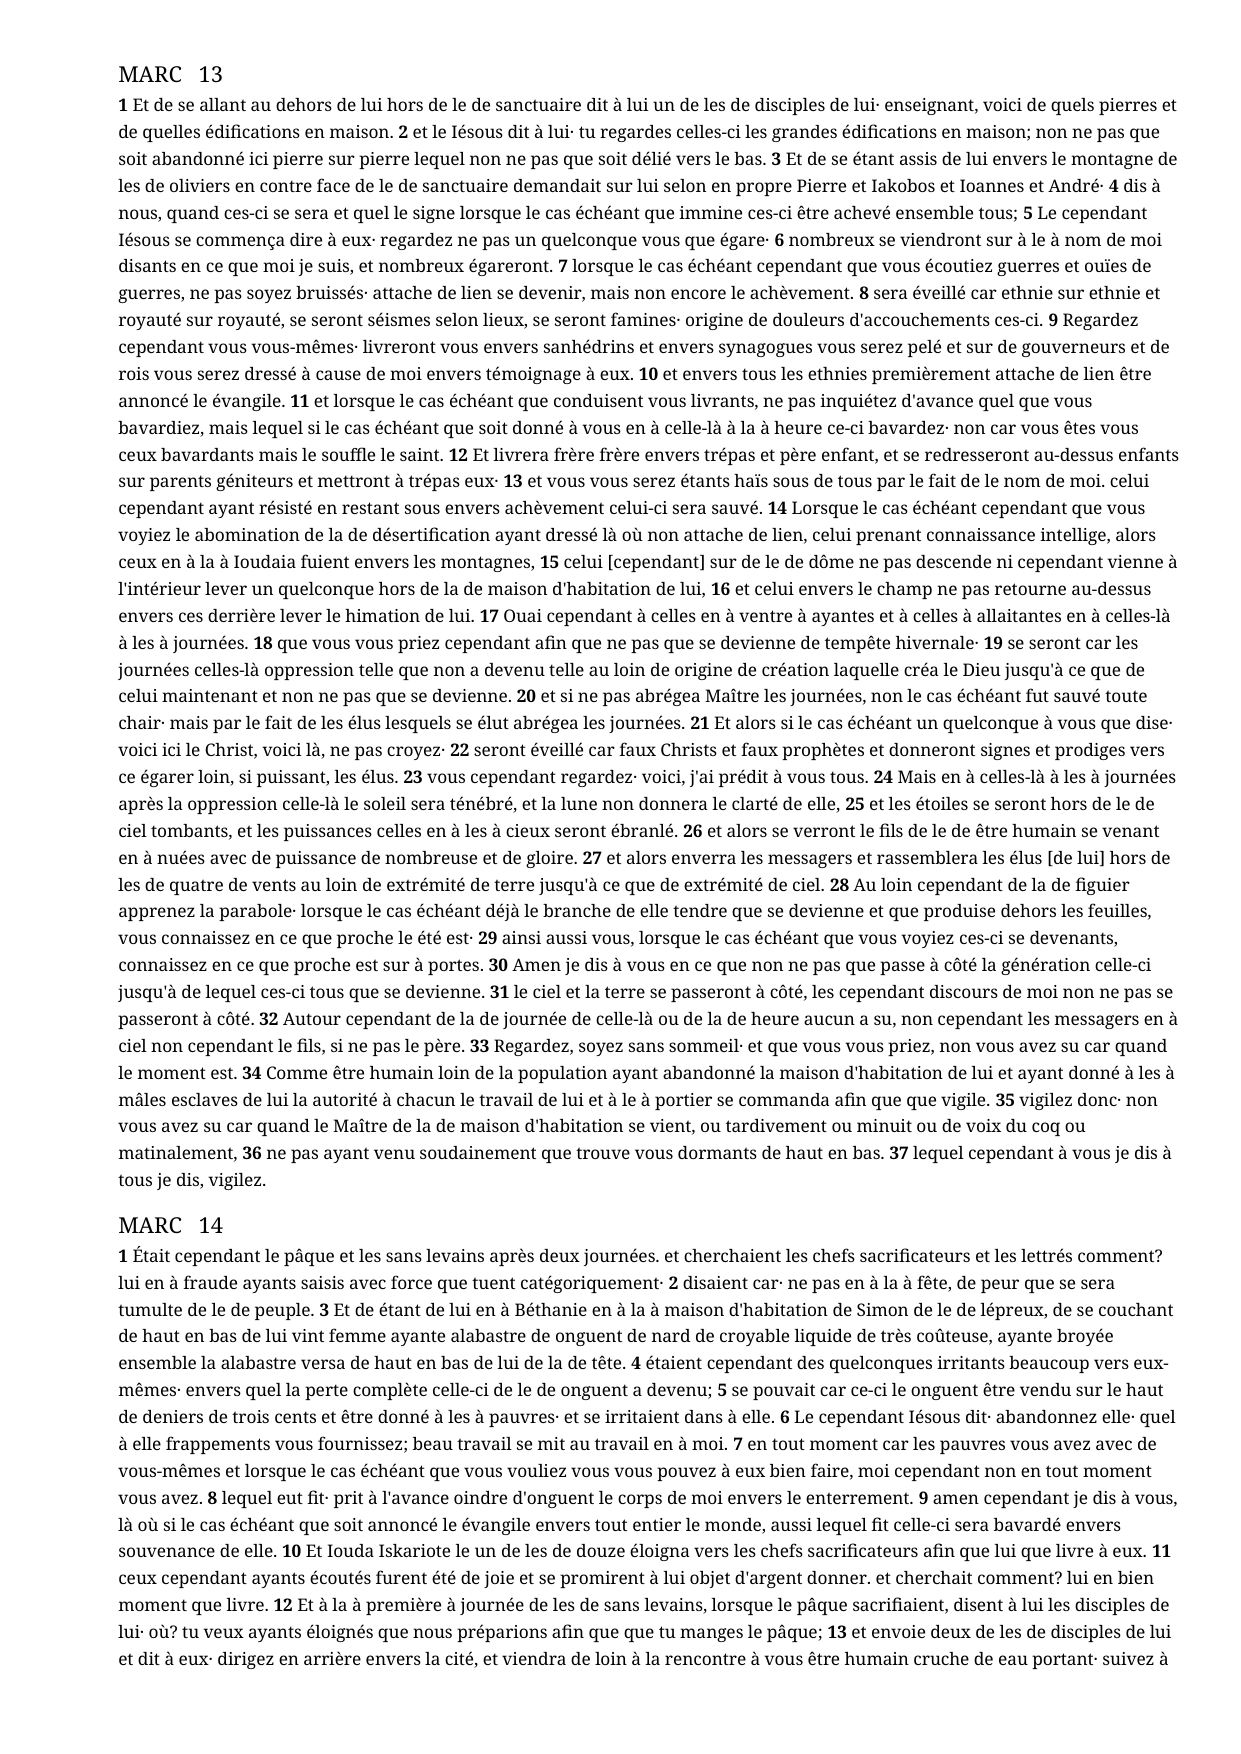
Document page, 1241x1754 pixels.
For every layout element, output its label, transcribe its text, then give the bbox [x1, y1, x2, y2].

text MARC 14 [118, 1210, 1181, 1239]
text MARC 13 [118, 59, 1181, 89]
text 1 Était cependant le pâque et les sans levains après deux journées. et cherchaient les chefs sacrificateurs et les lettrés comment? lui en à fraude ayants saisis avec force que tuent catégoriquement· 2 disaient car· ne pas en à la à fête, de peur que se sera tumulte de le de peuple. 3 Et de étant de lui en à Béthanie en à la à maison d'habitation de Simon de le de lépreux, de se couchant de haut en bas de lui vint femme ayante alabastre de onguent de nard de croyable liquide de très coûteuse, ayante broyée ensemble la alabastre versa de haut en bas de lui de la de tête. 4 étaient cependant des quelconques irritants beaucoup vers eux-mêmes· envers quel la perte complète celle-ci de le de onguent a devenu; 5 se pouvait car ce-ci le onguent être vendu sur le haut de deniers de trois cents et être donné à les à pauvres· et se irritaient dans à elle. 6 Le cependant Iésous dit· abandonnez elle· quel à elle frappements vous fournissez; beau travail se mit au travail en à moi. 7 en tout moment car les pauvres vous avez avec de vous-mêmes et lorsque le cas échéant que vous vouliez vous vous pouvez à eux bien faire, moi cependant non en tout moment vous avez. 8 lequel eut fit· prit à l'avance oindre d'onguent le corps de moi envers le enterrement. 9 amen cependant je dis à vous, là où si le cas échéant que soit annoncé le évangile envers tout entier le monde, aussi lequel fit celle-ci sera bavardé envers souvenance de elle. 10 Et Iouda Iskariote le un de les de douze éloigna vers les chefs sacrificateurs afin que lui que livre à eux. 11 ceux cependant ayants écoutés furent été de joie et se promirent à lui objet d'argent donner. et cherchait comment? lui en bien moment que livre. 12 Et à la à première à journée de les de sans levains, lorsque le pâque sacrifiaient, disent à lui les disciples de lui· où? tu veux ayants éloignés que nous préparions afin que que tu manges le pâque; 13 et envoie deux de les de disciples de lui et dit à eux· dirigez en arrière envers la cité, et viendra de loin à la rencontre à vous être humain cruche de eau portant· suivez à [118, 1244, 1181, 1670]
text 1 Et de se allant au dehors de lui hors de le de sanctuaire dit à lui un de les de disciples de lui· enseignant, voici de quels pierres et de quelles édifications en maison. 2 et le Iésous dit à lui· tu regardes celles-ci les grandes édifications en maison; non ne pas que soit abandonné ici pierre sur pierre lequel non ne pas que soit délié vers le bas. 3 Et de se étant assis de lui envers le montagne de les de oliviers en contre face de le de sanctuaire demandait sur lui selon en propre Pierre et Iakobos et Ioannes et André· 4 dis à nous, quand ces-ci se sera et quel le signe lorsque le cas échéant que immine ces-ci être achevé ensemble tous; 5 Le cependant Iésous se commença dire à eux· regardez ne pas un quelconque vous que égare· 6 nombreux se viendront sur à le à nom de moi disants en ce que moi je suis, et nombreux égareront. 7 lorsque le cas échéant cependant que vous écoutiez guerres et ouïes de guerres, ne pas soyez bruissés· attache de lien se devenir, mais non encore le achèvement. 8 sera éveillé car ethnie sur ethnie et royauté sur royauté, se seront séismes selon lieux, se seront famines· origine de douleurs d'accouchements ces-ci. 9 Regardez cependant vous vous-mêmes· livreront vous envers sanhédrins et envers synagogues vous serez pelé et sur de gouverneurs et de rois vous serez dressé à cause de moi envers témoignage à eux. 10 et envers tous les ethnies premièrement attache de lien être annoncé le évangile. 11 et lorsque le cas échéant que conduisent vous livrants, ne pas inquiétez d'avance quel que vous bavardiez, mais lequel si le cas échéant que soit donné à vous en à celle-là à la à heure ce-ci bavardez· non car vous êtes vous ceux bavardants mais le souffle le saint. 12 Et livrera frère frère envers trépas et père enfant, et se redresseront au-dessus enfants sur parents géniteurs et mettront à trépas eux· 13 et vous vous serez étants haïs sous de tous par le fait de le nom de moi. celui cependant ayant résisté en restant sous envers achèvement celui-ci sera sauvé. 14 Lorsque le cas échéant cependant que vous voyiez le abomination de la de désertification ayant dressé là où non attache de lien, celui prenant connaissance intellige, alors ceux en à la à Ioudaia fuient envers les montagnes, 15 celui [cependant] sur de le de dôme ne pas descende ni cependant vienne à l'intérieur lever un quelconque hors de la de maison d'habitation de lui, 16 et celui envers le champ ne pas retourne au-dessus envers ces derrière lever le himation de lui. 17 Ouai cependant à celles en à ventre à ayantes et à celles à allaitantes en à celles-là à les à journées. 18 que vous vous priez cependant afin que ne pas que se devienne de tempête hivernale· 19 se seront car les journées celles-là oppression telle que non a devenu telle au loin de origine de création laquelle créa le Dieu jusqu'à ce que de celui maintenant et non ne pas que se devienne. 20 et si ne pas abrégea Maître les journées, non le cas échéant fut sauvé toute chair· mais par le fait de les élus lesquels se élut abrégea les journées. 21 Et alors si le cas échéant un quelconque à vous que dise· voici ici le Christ, voici là, ne pas croyez· 22 seront éveillé car faux Christs et faux prophètes et donneront signes et prodiges vers ce égarer loin, si puissant, les élus. 23 vous cependant regardez· voici, j'ai prédit à vous tous. 24 Mais en à celles-là à les à journées après la oppression celle-là le soleil sera ténébré, et la lune non donnera le clarté de elle, 25 et les étoiles se seront hors de le de ciel tombants, et les puissances celles en à les à cieux seront ébranlé. 26 et alors se verront le fils de le de être humain se venant en à nuées avec de puissance de nombreuse et de gloire. 27 et alors enverra les messagers et rassemblera les élus [de lui] hors de les de quatre de vents au loin de extrémité de terre jusqu'à ce que de extrémité de ciel. 28 Au loin cependant de la de figuier apprenez la parabole· lorsque le cas échéant déjà le branche de elle tendre que se devienne et que produise dehors les feuilles, vous connaissez en ce que proche le été est· 29 ainsi aussi vous, lorsque le cas échéant que vous voyiez ces-ci se devenants, connaissez en ce que proche est sur à portes. 30 Amen je dis à vous en ce que non ne pas que passe à côté la génération celle-ci jusqu'à de lequel ces-ci tous que se devienne. 31 le ciel et la terre se passeront à côté, les cependant discours de moi non ne pas se passeront à côté. 32 Autour cependant de la de journée de celle-là ou de la de heure aucun a su, non cependant les messagers en à ciel non cependant le fils, si ne pas le père. 33 Regardez, soyez sans sommeil· et que vous vous priez, non vous avez su car quand le moment est. 34 Comme être humain loin de la population ayant abandonné la maison d'habitation de lui et ayant donné à les à mâles esclaves de lui la autorité à chacun le travail de lui et à le à portier se commanda afin que que vigile. 35 vigilez donc· non vous avez su car quand le Maître de la de maison d'habitation se vient, ou tardivement ou minuit ou de voix du coq ou matinalement, 36 ne pas ayant venu soudainement que trouve vous dormants de haut en bas. 37 lequel cependant à vous je dis à tous je dis, vigilez. [118, 93, 1181, 1192]
